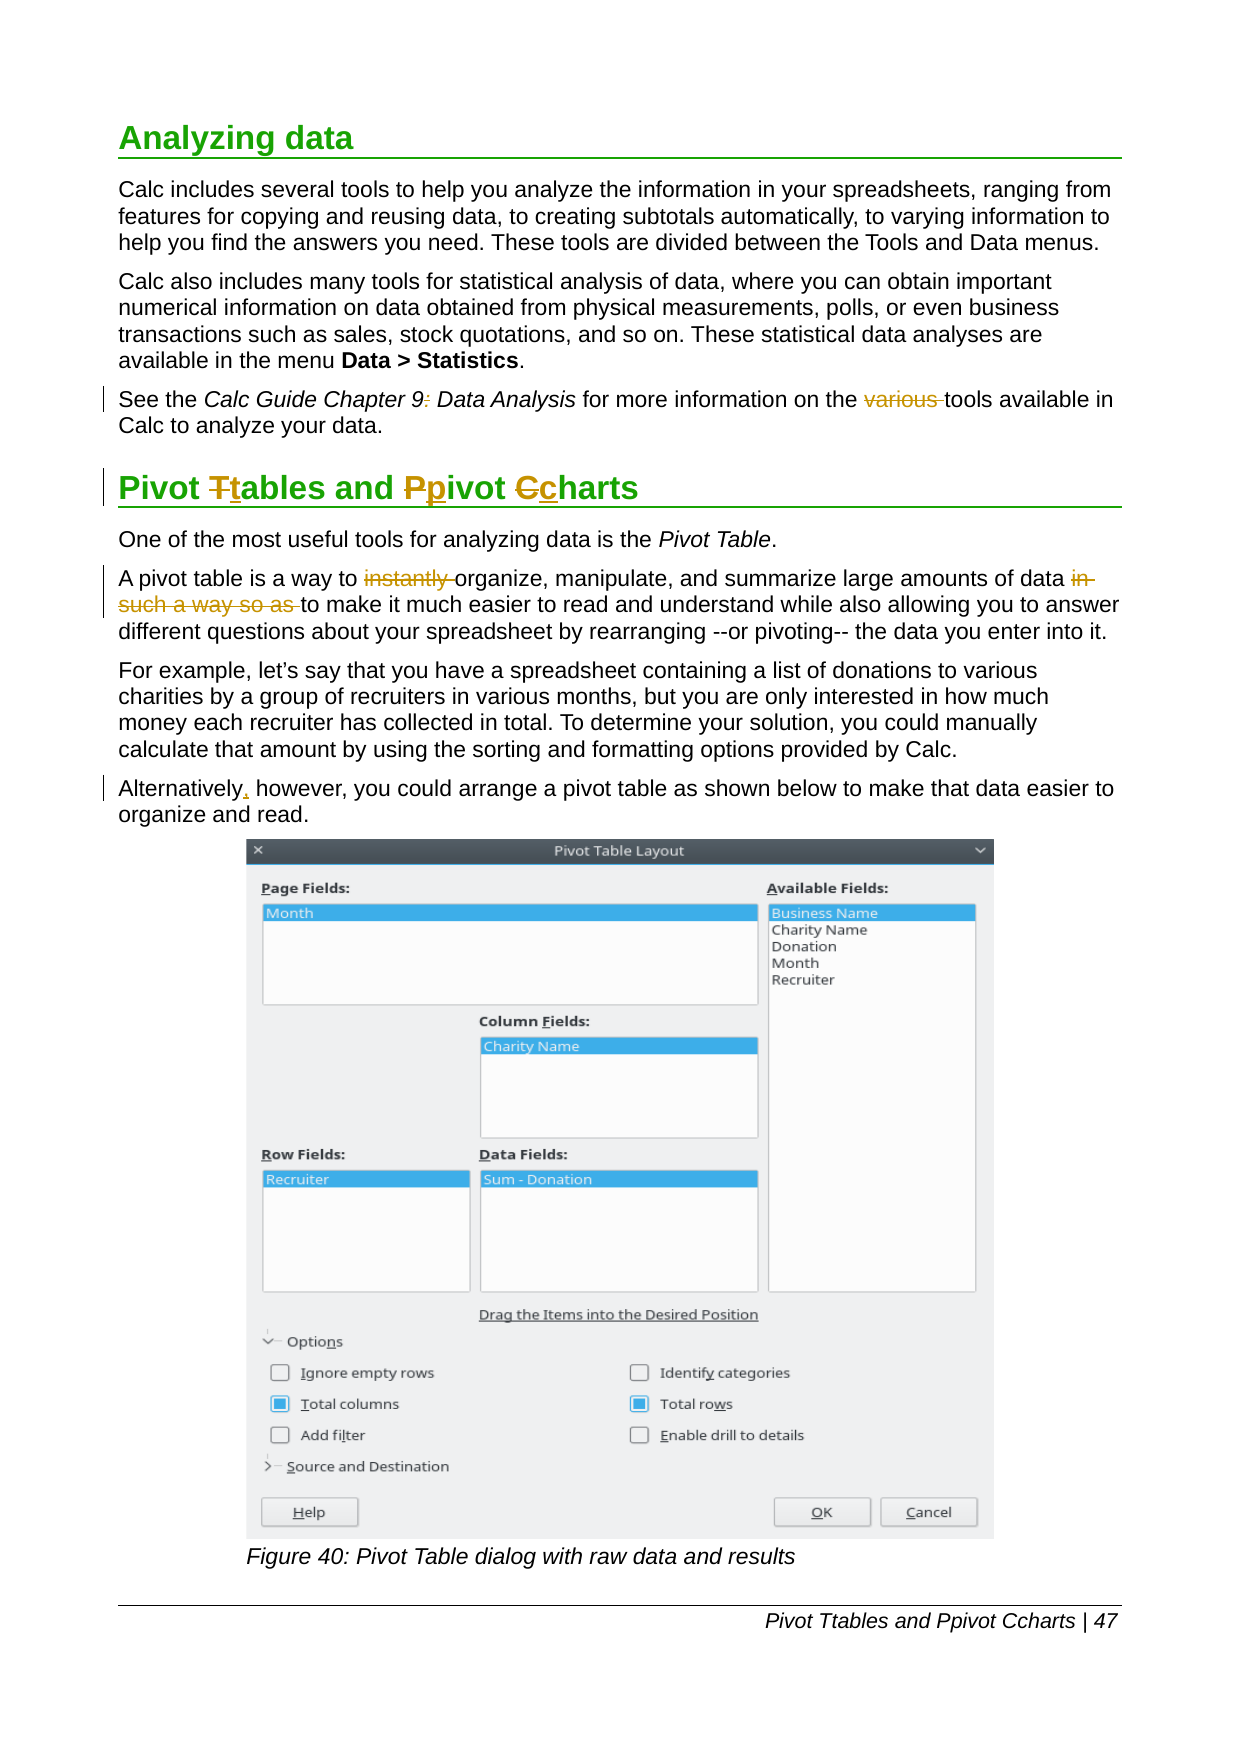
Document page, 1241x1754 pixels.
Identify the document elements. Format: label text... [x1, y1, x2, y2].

text Calc includes several tools to help you analyze the information in your spreadsheets, ranging from features for copying and reusing data, to creating subtotals automatically, to varying information to help you find the answers you need. These tools are divided between the Tools and Data menus. [118, 176, 1122, 255]
text Calc also includes many tools for statistical analysis of data, where you can obtain important numerical information on data obtained from physical measurements, polls, or even business transactions such as sales, stock quotations, and so on. These statistical data analyses are available in the menu Data > Statistics. [118, 268, 1122, 373]
text Alternatively, however, you could arrange a pivot table as shown below to make that data easier to organize and read. [118, 774, 1122, 827]
text One of the most useful tools for analyzing data is the Pivot Table. [118, 526, 1122, 553]
text See the Calc Guide Chapter 9 Data Analysis for more information on the tools available in Calc to analyze your data. [118, 386, 1122, 438]
picture [246, 839, 994, 1539]
subtitle Analyzing data [118, 118, 1122, 157]
text A pivot table is a way to organize, manipulate, and summarize large amounts of data to make it much easier to read and understand while also allowing you to answer different questions about your spreadsheet by rearranging --or pivoting-- the data you enter into it. [118, 565, 1122, 644]
text Figure 40: Pivot Table dialog with raw data and results [246, 1539, 994, 1570]
text For example, let’s say that you have a spreadsheet containing a list of donations to various charities by a group of recruiters in various months, but you are only interested in how much money each recruiter has collected in total. To determine your solution, you could manually calculate that amount by using the sorting and formatting options provided by Calc. [118, 657, 1122, 762]
subtitle Pivot tables and pivot charts [118, 468, 1122, 506]
